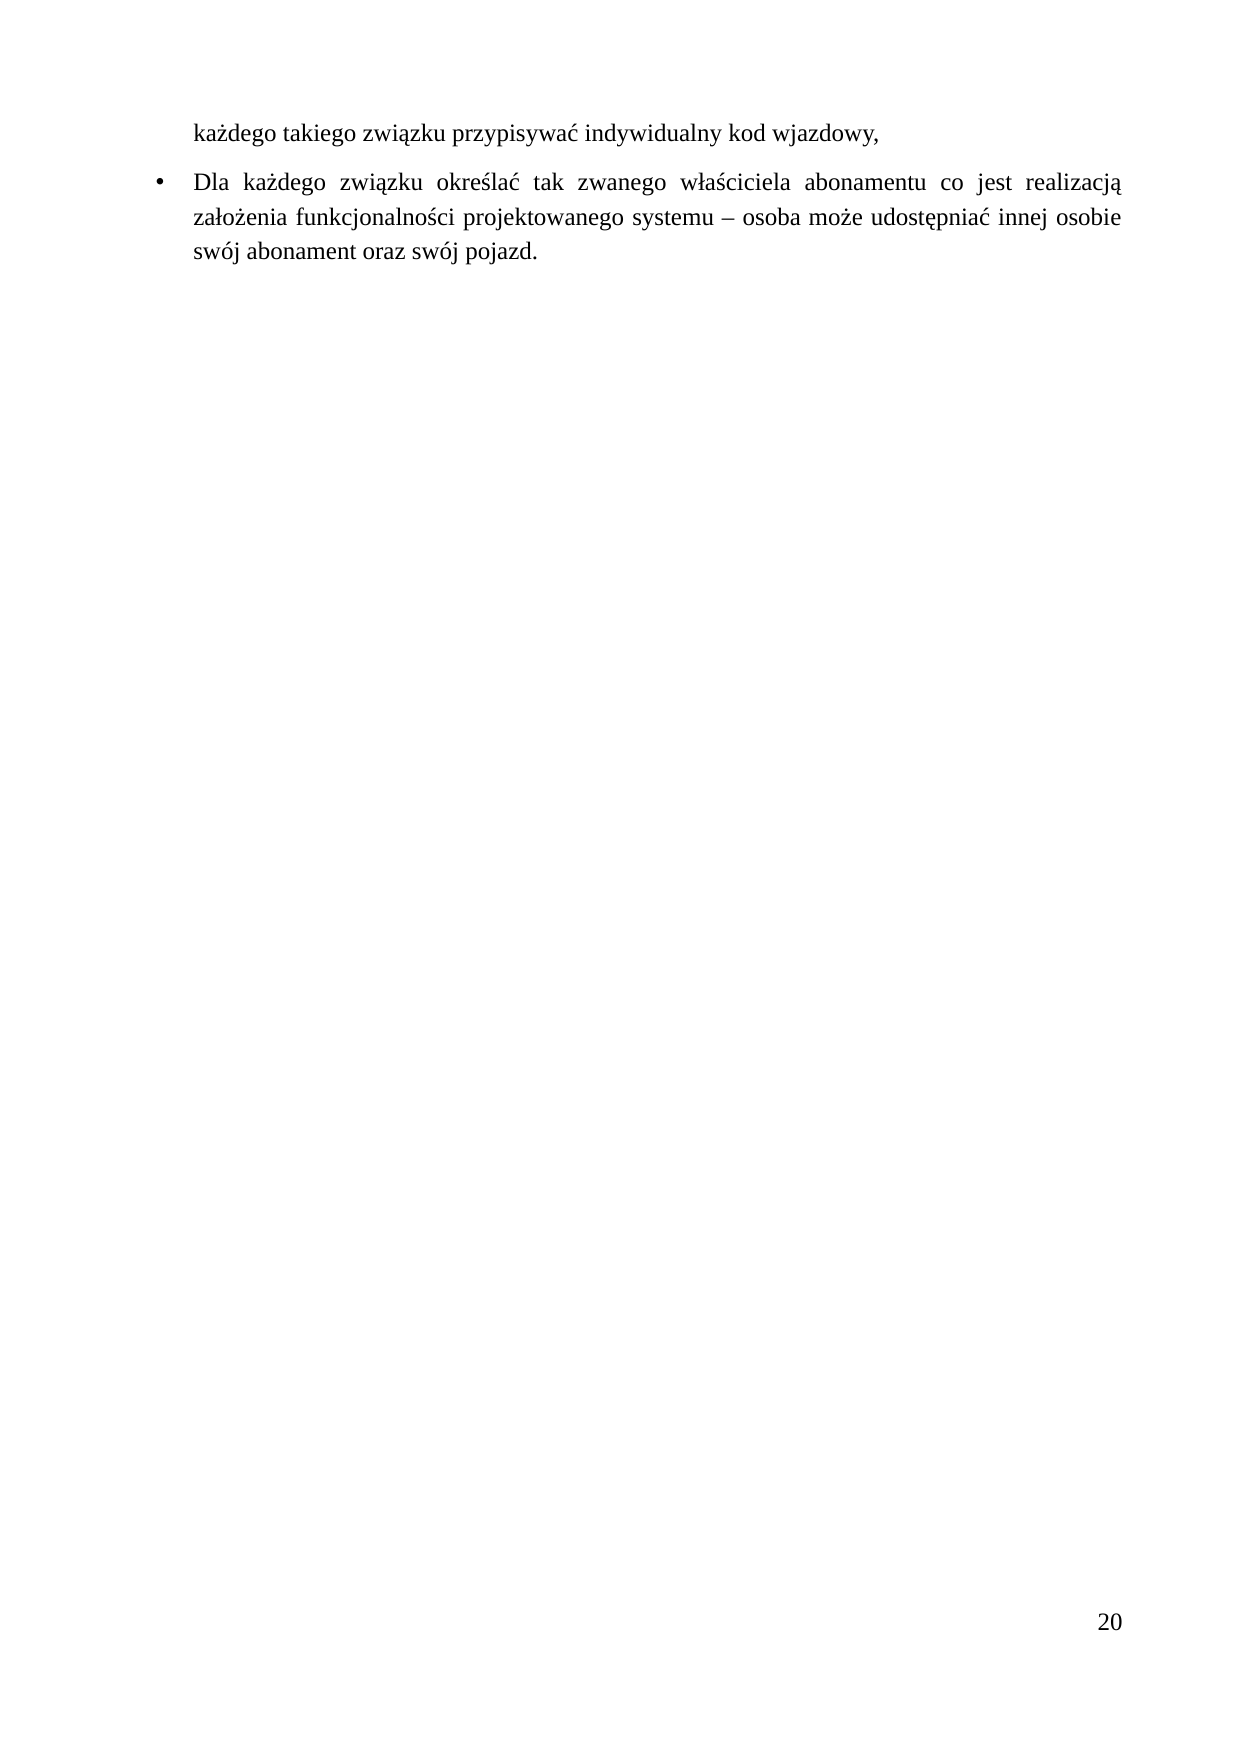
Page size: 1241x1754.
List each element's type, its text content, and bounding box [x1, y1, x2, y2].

list Dla każdego związku określać tak zwanego właściciela abonamentu co jest realizacją założenia funkcjonalności projektowanego systemu – osoba może udostępniać innej osobie swój abonament oraz swój pojazd. [156, 167, 1122, 265]
list każdego takiego związku przypisywać indywidualny kod wjazdowy, [156, 118, 1122, 147]
